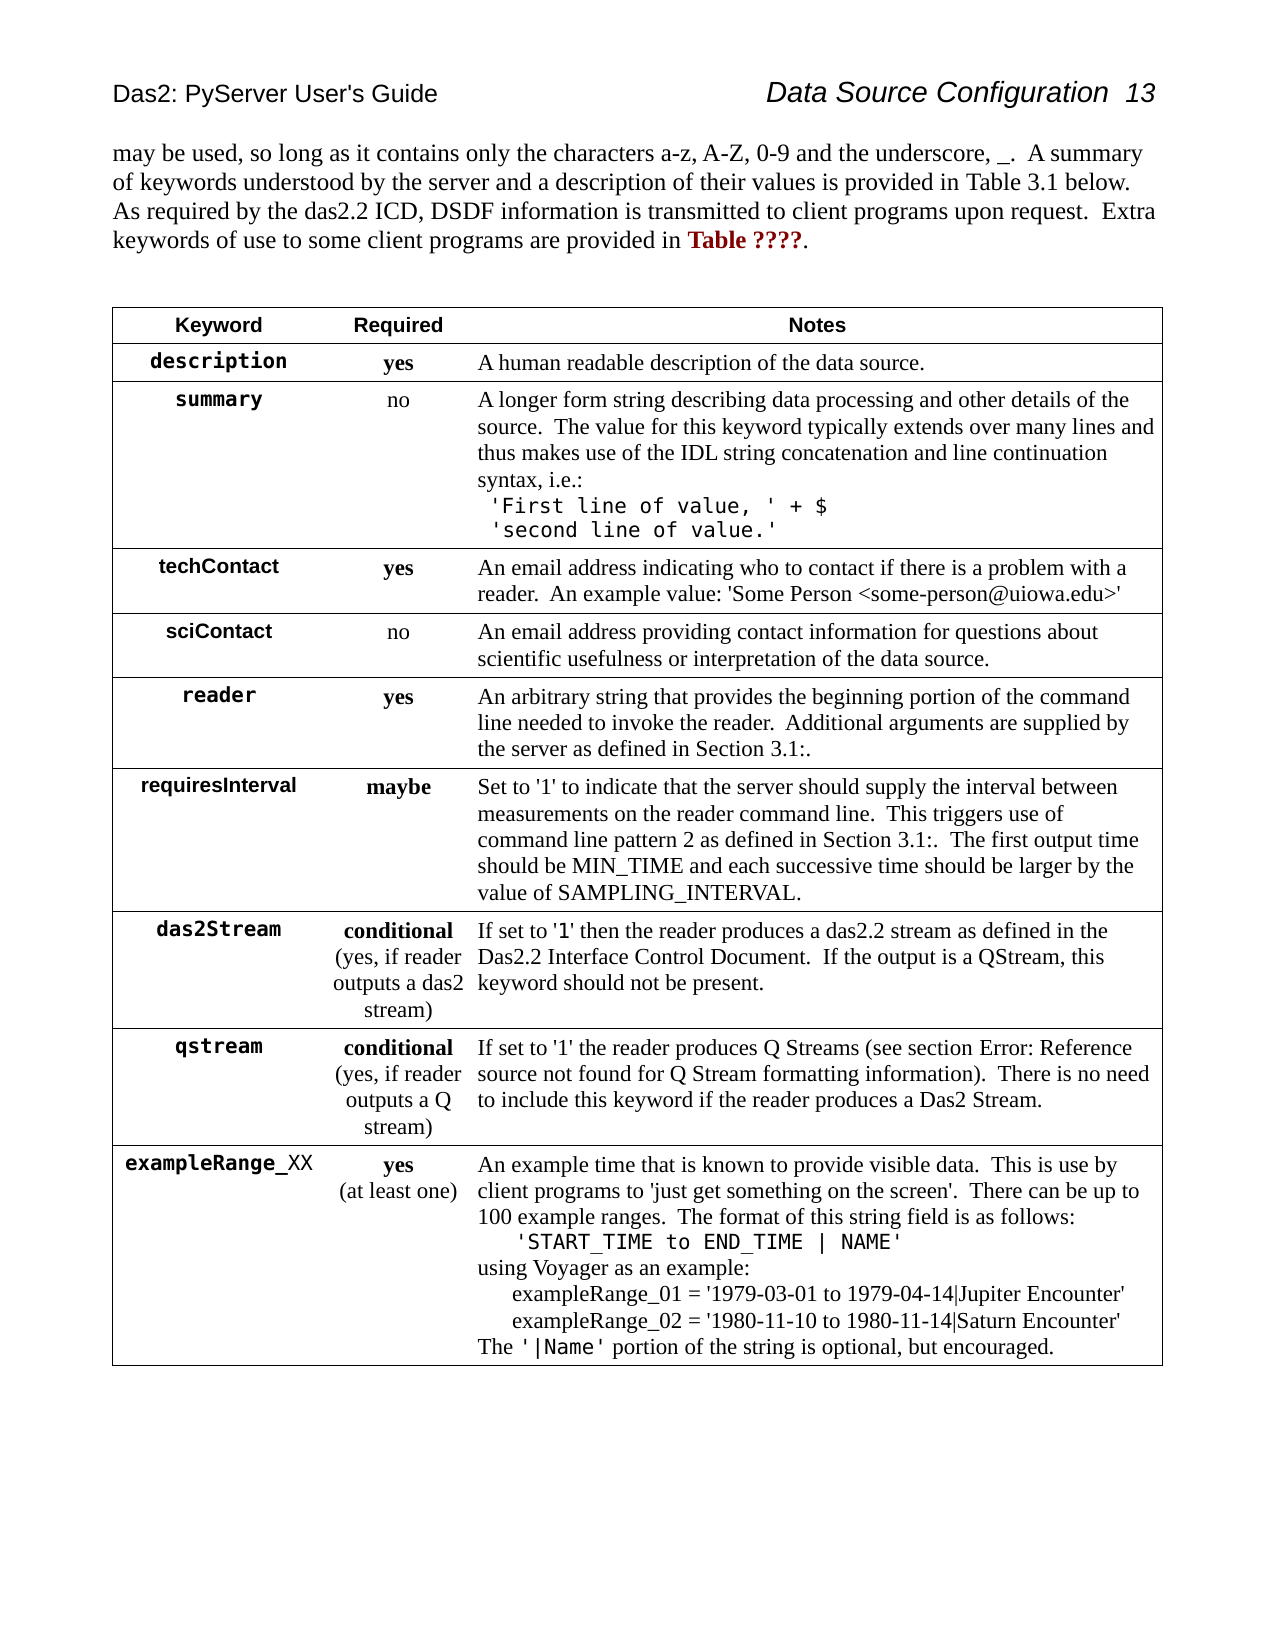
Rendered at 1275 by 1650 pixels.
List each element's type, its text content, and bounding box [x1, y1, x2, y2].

table_cell requiresInterval [113, 769, 325, 911]
table_cell An email address indicating who to contact if there is a problem with a reader. An example value: 'Some Person <some-person@uiowa.edu>' [472, 549, 1162, 613]
table_header Required [325, 308, 472, 343]
table_cell sciContact [113, 614, 325, 677]
table_cell summary [113, 382, 325, 548]
table_header Keyword [113, 308, 325, 343]
table_cell reader [113, 678, 325, 767]
table_cell das2Stream [113, 912, 325, 1028]
table_cell yes (at least one) [325, 1146, 472, 1365]
table_cell An example time that is known to provide visible data. This is use by client programs to 'just get something on the screen'. There can be up to 100 example ranges. The format of this string field is as follows: 'START_TIME to END_TIME | NAME' using Voyager as an example: exampleRange_01 = '1979-03-01 to 1979-04-14|Jupiter Encounter' exampleRange_02 = '1980-11-10 to 1980-11-14|Saturn Encounter' The '|Name' portion of the string is optional, but encouraged. [472, 1146, 1162, 1365]
table_cell If set to '1' then the reader produces a das2.2 stream as defined in the Das2.2 Interface Control Document. If the output is a QStream, this keyword should not be present. [472, 912, 1162, 1028]
table_cell yes [325, 344, 472, 381]
table_cell An email address providing contact information for questions about scientific usefulness or interpretation of the data source. [472, 614, 1162, 677]
table_cell conditional (yes, if reader outputs a das2 stream) [325, 912, 472, 1028]
table_cell description [113, 344, 325, 381]
table_header Notes [472, 308, 1162, 343]
table_cell Set to '1' to indicate that the server should supply the interval between measurements on the reader command line. This triggers use of command line pattern 2 as defined in Section 3.1. The first output time should be MIN_TIME and each successive time should be larger by the value of SAMPLING_INTERVAL. [472, 769, 1162, 911]
table_cell yes [325, 678, 472, 767]
table_cell techContact [113, 549, 325, 613]
table_cell qstream [113, 1029, 325, 1145]
text may be used, so long as it contains only the characters a-z, A-Z, 0-9 and the underscore, _. A summary of keywords understood by the server and a description of their values is provided in Table 3.1 below. As required by the das2.2 ICD, DSDF information is transmitted to client programs upon request. Extra keywords of use to some client programs are provided in Table ????. [112, 138, 1162, 253]
table_cell A longer form string describing data processing and other details of the source. The value for this keyword typically extends over many lines and thus makes use of the IDL string concatenation and line continuation syntax, i.e.: 'First line of value, ' + $ 'second line of value.' [472, 382, 1162, 548]
table_cell maybe [325, 769, 472, 911]
table_cell no [325, 614, 472, 677]
table_cell A human readable description of the data source. [472, 344, 1162, 381]
table_cell If set to '1' the reader produces Q Streams (see section Error: Reference source not found for Q Stream formatting information). There is no need to include this keyword if the reader produces a Das2 Stream. [472, 1029, 1162, 1145]
table_cell An arbitrary string that provides the beginning portion of the command line needed to invoke the reader. Additional arguments are supplied by the server as defined in Section 3.1. [472, 678, 1162, 767]
table_cell no [325, 382, 472, 548]
table_cell conditional (yes, if reader outputs a Q stream) [325, 1029, 472, 1145]
table_cell yes [325, 549, 472, 613]
table_cell exampleRange_XX [113, 1146, 325, 1365]
